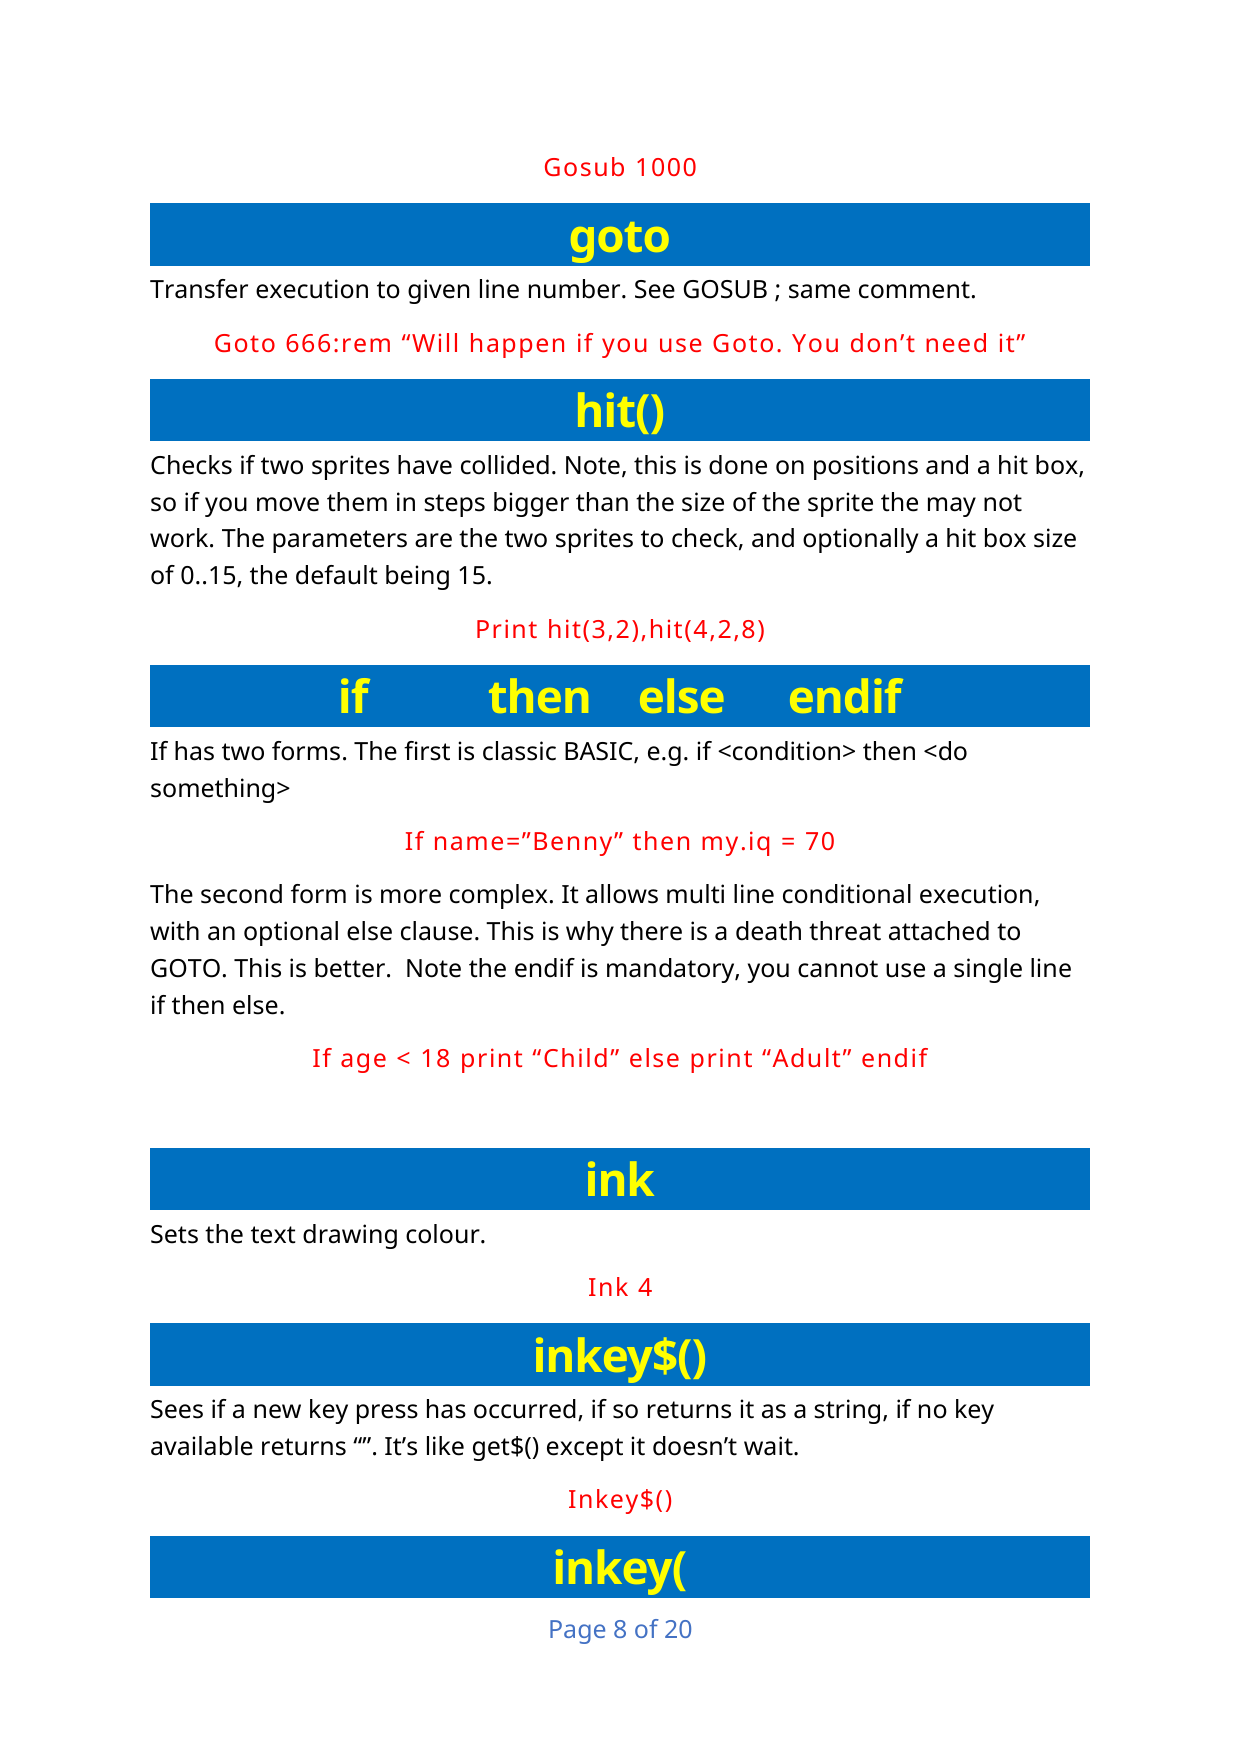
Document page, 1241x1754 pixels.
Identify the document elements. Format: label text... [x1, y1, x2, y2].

title inkey( [150, 1536, 1090, 1598]
title ink [150, 1148, 1090, 1210]
text The second form is more complex. It allows multi line conditional execution, with an optional else clause. This is why there is a death threat attached to GOTO. This is better. Note the endif is mandatory, you cannot use a single line if then else. [150, 877, 1090, 1021]
text Checks if two sprites have collided. Note, this is done on positions and a hit box, so if you move them in steps bigger than the size of the sprite the may not work. The parameters are the two sprites to check, and optionally a hit box size of 0..15, the default being 15. [150, 448, 1090, 592]
text Sets the text drawing colour. [150, 1216, 1090, 1250]
subtitle If name=”Benny” then my.iq = 70 [150, 824, 1090, 858]
subtitle Ink 4 [150, 1270, 1090, 1304]
text Sees if a new key press has occurred, if so returns it as a string, if no key available returns “”. It’s like get$() except it doesn’t wait. [150, 1392, 1090, 1463]
text Transfer execution to given line number. See GOSUB ; same comment. [150, 272, 1090, 306]
subtitle If age < 18 print “Child” else print “Adult” endif [150, 1041, 1090, 1075]
subtitle Inkey$() [150, 1482, 1090, 1516]
subtitle Print hit(3,2),hit(4,2,8) [150, 611, 1090, 645]
subtitle Gosub 1000 [150, 150, 1090, 184]
text If has two forms. The first is classic BASIC, e.g. if <condition> then <do something> [150, 733, 1090, 804]
title inkey$() [150, 1323, 1090, 1386]
title hit() [150, 379, 1090, 441]
subtitle Goto 666:rem “Will happen if you use Goto. You don’t need it” [150, 326, 1090, 359]
title if then else endif [150, 665, 1090, 727]
title goto [150, 203, 1090, 266]
